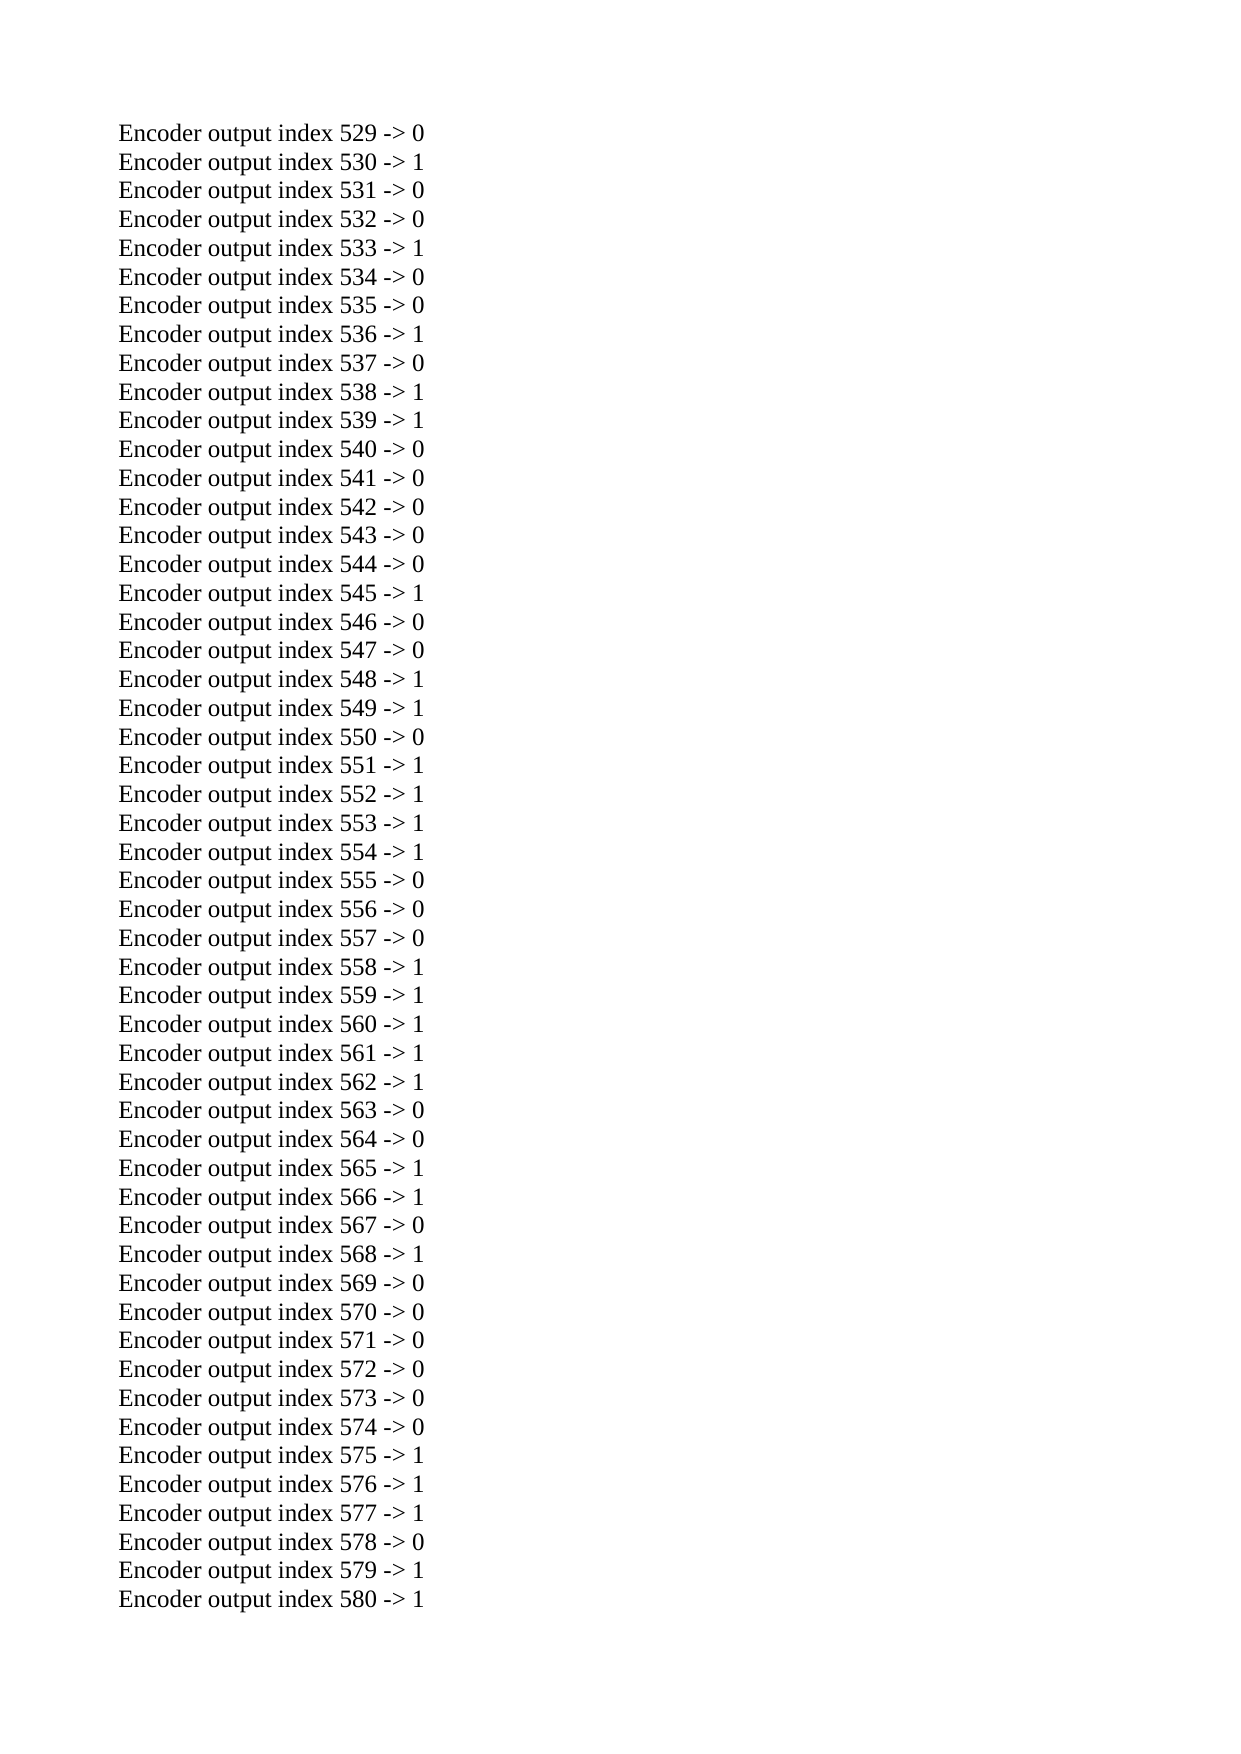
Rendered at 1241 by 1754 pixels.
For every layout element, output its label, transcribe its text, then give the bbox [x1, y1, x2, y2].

text Encoder output index 555 -> 0 [118, 866, 1122, 894]
text Encoder output index 552 -> 1 [118, 779, 1122, 808]
text Encoder output index 566 -> 1 [118, 1182, 1122, 1211]
text Encoder output index 570 -> 0 [118, 1297, 1122, 1326]
text Encoder output index 531 -> 0 [118, 176, 1122, 204]
text Encoder output index 545 -> 1 [118, 578, 1122, 607]
text Encoder output index 530 -> 1 [118, 147, 1122, 176]
text Encoder output index 573 -> 0 [118, 1383, 1122, 1412]
text Encoder output index 548 -> 1 [118, 664, 1122, 693]
text Encoder output index 551 -> 1 [118, 751, 1122, 779]
text Encoder output index 580 -> 1 [118, 1584, 1122, 1613]
text Encoder output index 538 -> 1 [118, 377, 1122, 406]
text Encoder output index 574 -> 0 [118, 1412, 1122, 1441]
text Encoder output index 565 -> 1 [118, 1153, 1122, 1182]
text Encoder output index 539 -> 1 [118, 406, 1122, 434]
text Encoder output index 562 -> 1 [118, 1067, 1122, 1096]
text Encoder output index 561 -> 1 [118, 1038, 1122, 1067]
text Encoder output index 568 -> 1 [118, 1239, 1122, 1268]
text Encoder output index 578 -> 0 [118, 1527, 1122, 1556]
text Encoder output index 558 -> 1 [118, 952, 1122, 981]
text Encoder output index 541 -> 0 [118, 463, 1122, 492]
text Encoder output index 549 -> 1 [118, 693, 1122, 722]
text Encoder output index 537 -> 0 [118, 348, 1122, 377]
text Encoder output index 557 -> 0 [118, 923, 1122, 952]
text Encoder output index 567 -> 0 [118, 1211, 1122, 1239]
text Encoder output index 563 -> 0 [118, 1096, 1122, 1124]
text Encoder output index 569 -> 0 [118, 1268, 1122, 1297]
text Encoder output index 546 -> 0 [118, 607, 1122, 636]
text Encoder output index 532 -> 0 [118, 204, 1122, 233]
text Encoder output index 575 -> 1 [118, 1441, 1122, 1469]
text Encoder output index 559 -> 1 [118, 981, 1122, 1009]
text Encoder output index 535 -> 0 [118, 291, 1122, 319]
text Encoder output index 554 -> 1 [118, 837, 1122, 866]
text Encoder output index 536 -> 1 [118, 319, 1122, 348]
text Encoder output index 564 -> 0 [118, 1124, 1122, 1153]
text Encoder output index 550 -> 0 [118, 722, 1122, 751]
text Encoder output index 572 -> 0 [118, 1354, 1122, 1383]
text Encoder output index 544 -> 0 [118, 549, 1122, 578]
text Encoder output index 576 -> 1 [118, 1469, 1122, 1498]
text Encoder output index 571 -> 0 [118, 1326, 1122, 1354]
text Encoder output index 529 -> 0 [118, 118, 1122, 147]
text Encoder output index 547 -> 0 [118, 636, 1122, 664]
text Encoder output index 579 -> 1 [118, 1556, 1122, 1584]
text Encoder output index 560 -> 1 [118, 1009, 1122, 1038]
text Encoder output index 540 -> 0 [118, 434, 1122, 463]
text Encoder output index 577 -> 1 [118, 1498, 1122, 1527]
text Encoder output index 543 -> 0 [118, 521, 1122, 549]
text Encoder output index 533 -> 1 [118, 233, 1122, 262]
text Encoder output index 534 -> 0 [118, 262, 1122, 291]
text Encoder output index 542 -> 0 [118, 492, 1122, 521]
text Encoder output index 556 -> 0 [118, 894, 1122, 923]
text Encoder output index 553 -> 1 [118, 808, 1122, 837]
